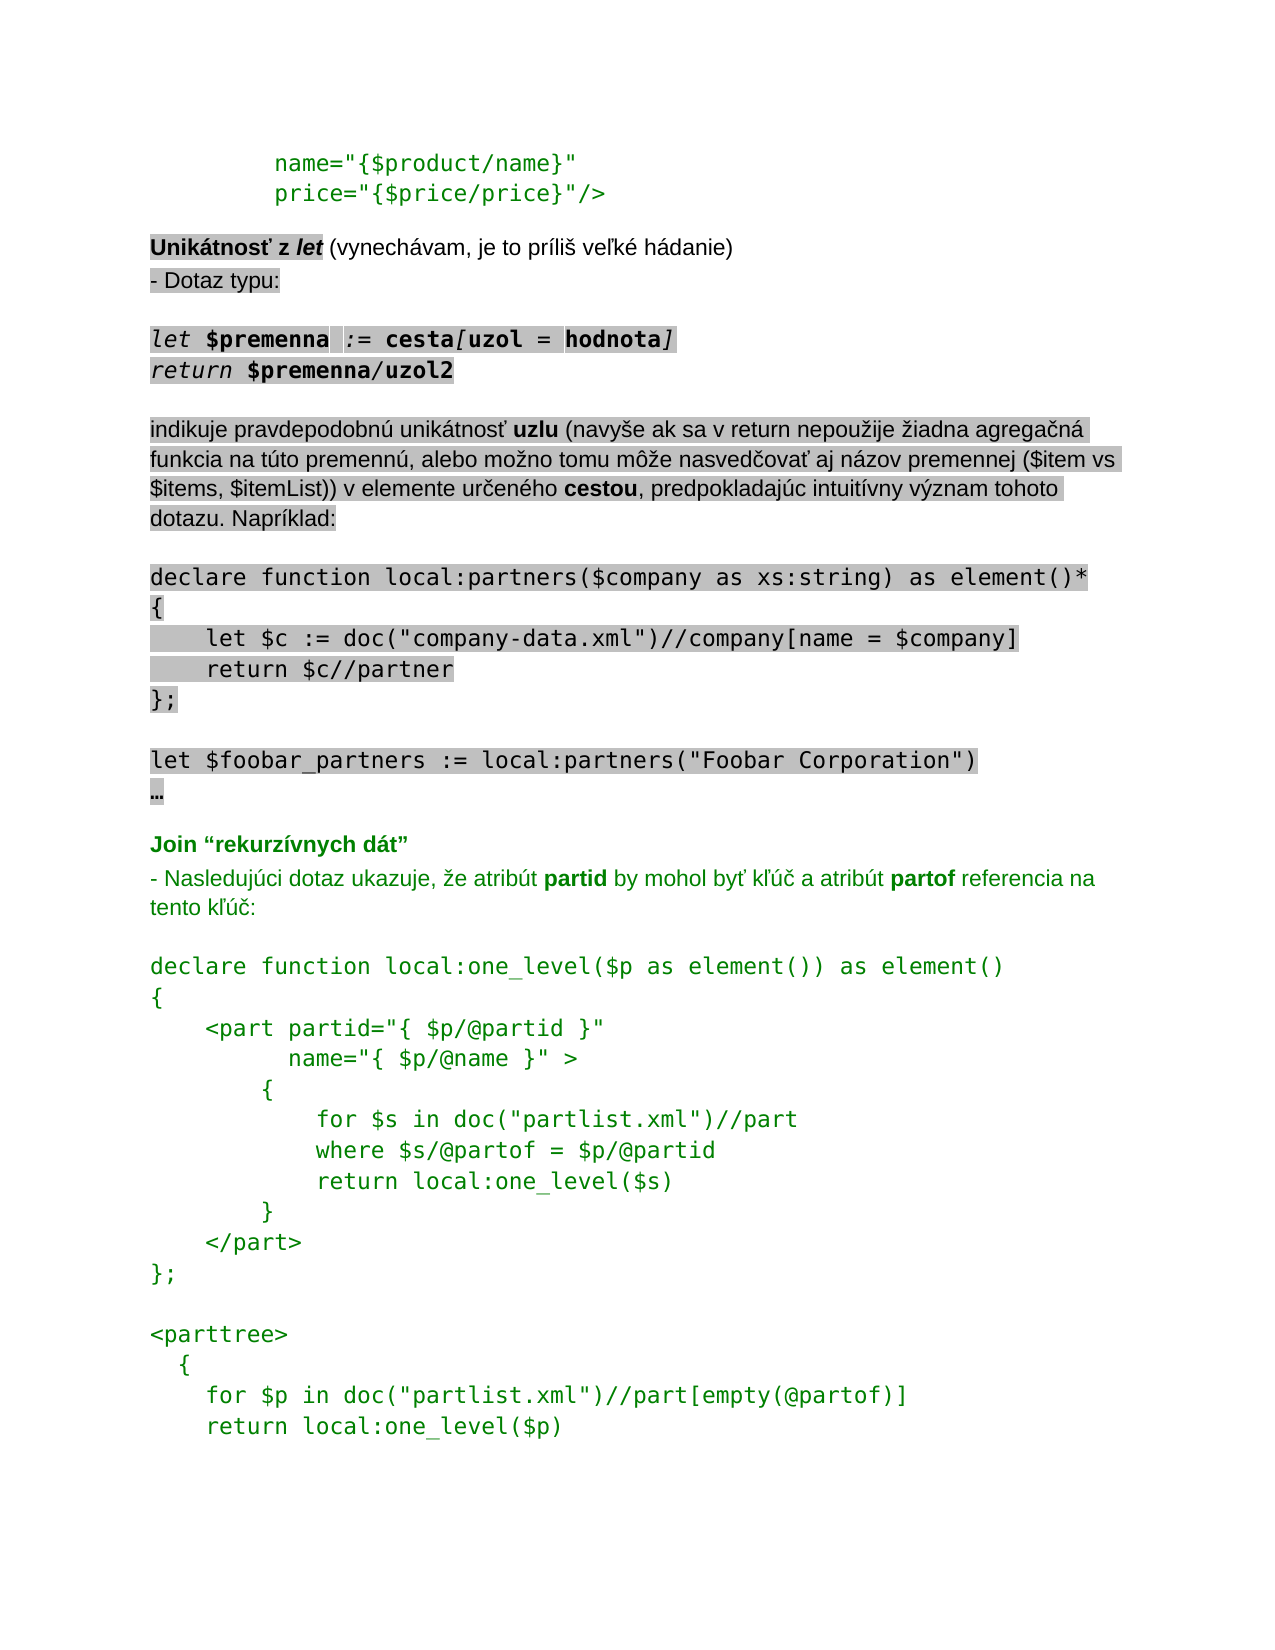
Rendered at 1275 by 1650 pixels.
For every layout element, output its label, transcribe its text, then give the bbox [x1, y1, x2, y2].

text price="{$price/price}"/> [150, 181, 1125, 207]
text let $premenna := cesta[uzol = hodnota] [150, 326, 1125, 353]
text declare function local:partners($company as xs:string) as element()* { let $c := doc("company-data.xml")//company[name = $company] return $c//partner }; let $foobar_partners := local:partners("Foobar Corporation") [150, 564, 1125, 774]
text indikuje pravdepodobnú unikátnosť uzlu (navyše ak sa v return nepoužije žiadna agregačná funkcia na túto premennú, alebo možno tomu môže nasvedčovať aj názov premennej ($item vs $items, $itemList)) v elemente určeného cestou, predpokladajúc intuitívny význam tohoto dotazu. Napríklad: [150, 417, 1125, 531]
text - Dotaz typu: [150, 268, 1125, 293]
subtitle Join “rekurzívnych dát” [150, 832, 1125, 857]
subtitle Unikátnosť z let (vynechávam, je to príliš veľké hádanie) [150, 234, 1125, 260]
text declare function local:one_level($p as element()) as element() { <part partid="{ $p/@partid }" name="{ $p/@name }" > { for $s in doc("partlist.xml")//part where $s/@partof = $p/@partid return local:one_level($s) } </part> }; <parttree> { for $p in doc("partlist.xml")//part[empty(@partof)] return local:one_level($p) [150, 953, 1125, 1439]
text … [150, 778, 1125, 805]
text - Nasledujúci dotaz ukazuje, že atribút partid by mohol byť kľúč a atribút partof referencia na tento kľúč: [150, 865, 1125, 920]
text name="{$product/name}" [150, 150, 1125, 177]
text return $premenna/uzol2 [150, 357, 1125, 384]
